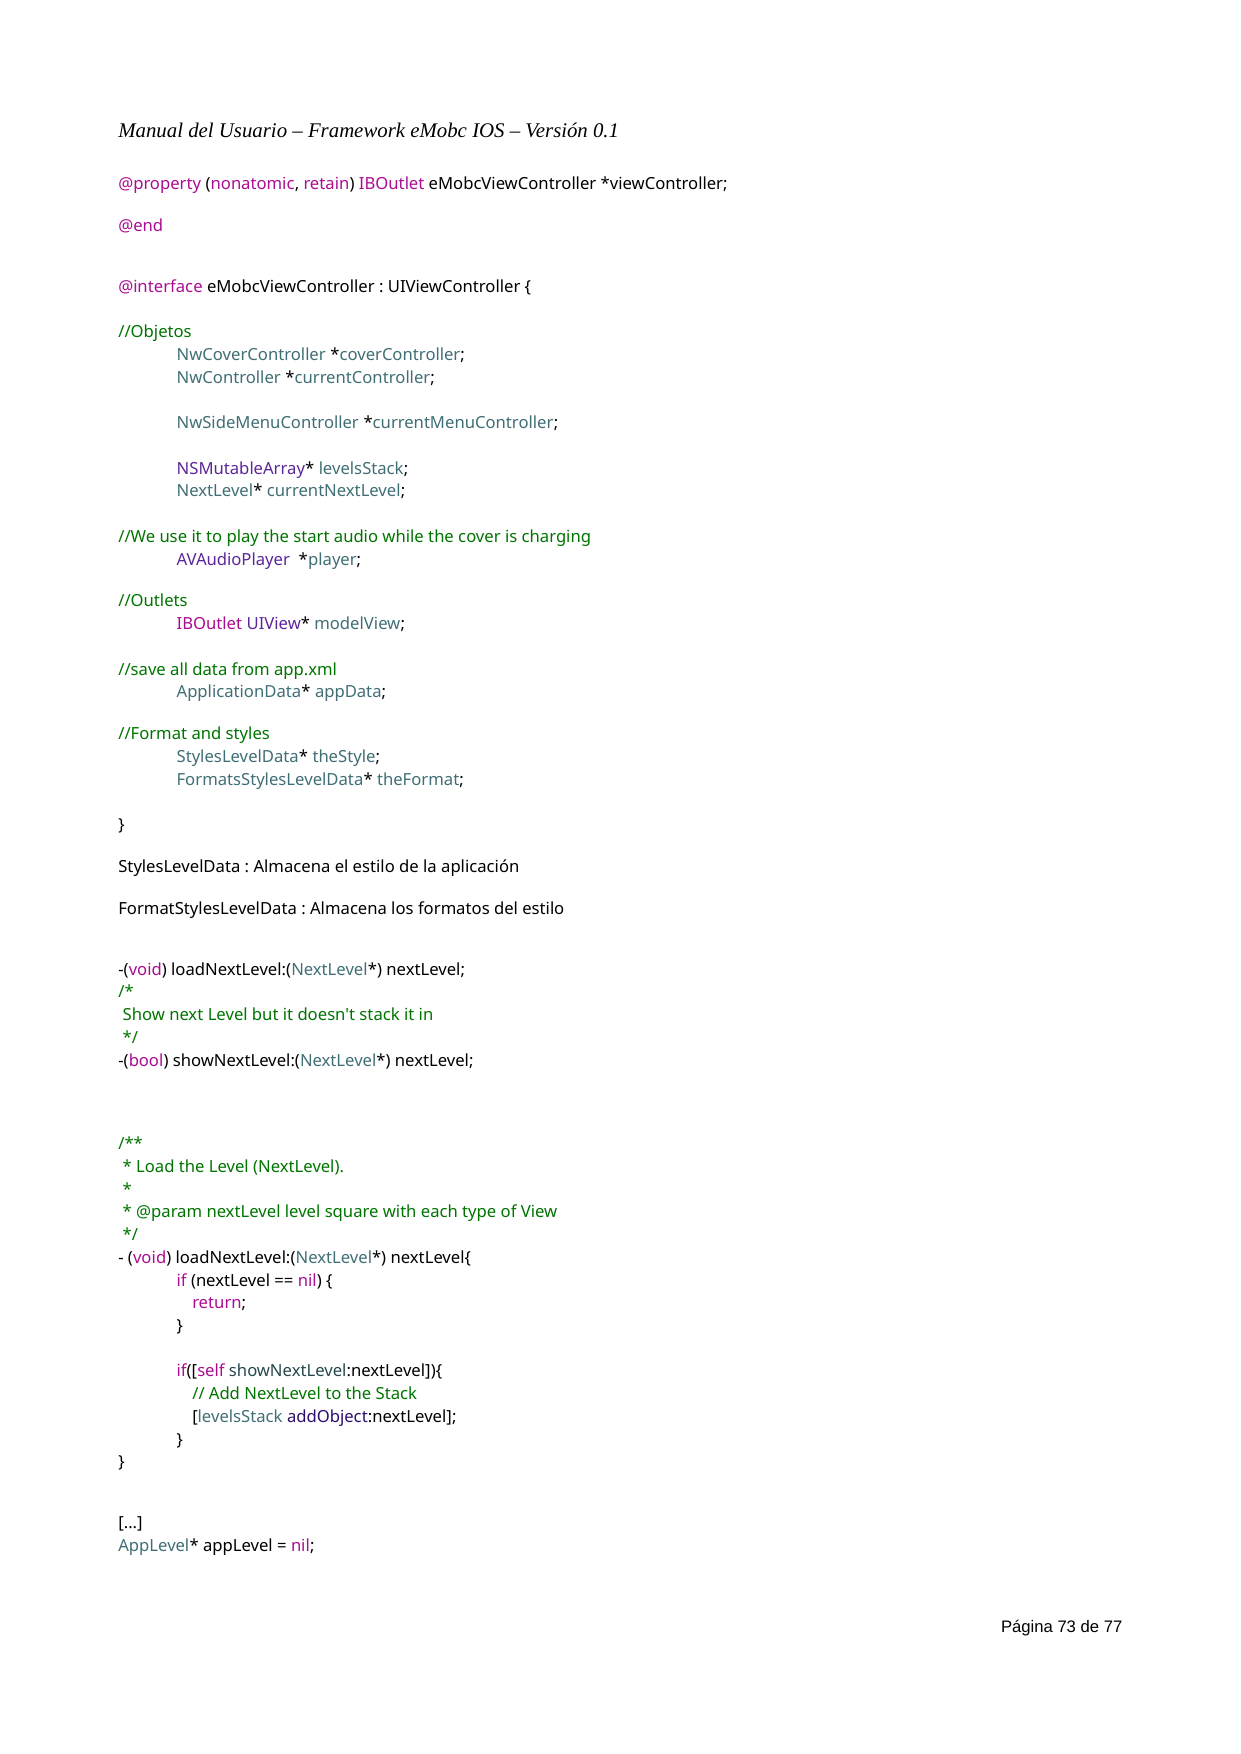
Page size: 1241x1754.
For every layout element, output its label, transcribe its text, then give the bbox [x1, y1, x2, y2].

text */ [118, 1223, 1122, 1245]
text NSMutableArray* levelsStack; [118, 456, 1122, 479]
text -(bool) showNextLevel:(NextLevel*) nextLevel; [118, 1048, 1122, 1071]
text @end [118, 213, 1122, 236]
text //Outlets [118, 589, 1122, 612]
text StylesLevelData* theStyle; [118, 744, 1122, 767]
text return; [118, 1291, 1122, 1313]
text // Add NextLevel to the Stack [118, 1382, 1122, 1404]
text @property (nonatomic, retain) IBOutlet eMobcViewController *viewController; [118, 172, 1122, 194]
text //save all data from app.xml [118, 657, 1122, 680]
text [levelsStack addObject:nextLevel]; [118, 1404, 1122, 1427]
text NwCoverController *coverController; [118, 343, 1122, 365]
text FormatsStylesLevelData* theFormat; [118, 767, 1122, 790]
text StylesLevelData : Almacena el estilo de la aplicación [118, 854, 1122, 877]
text IBOutlet UIView* modelView; [118, 612, 1122, 634]
text FormatStylesLevelData : Almacena los formatos del estilo [118, 896, 1122, 919]
text * [118, 1177, 1122, 1200]
text Show next Level but it doesn't stack it in [118, 1003, 1122, 1025]
text } [118, 1427, 1122, 1450]
text NextLevel* currentNextLevel; [118, 479, 1122, 502]
text } [118, 1313, 1122, 1336]
text NwSideMenuController *currentMenuController; [118, 411, 1122, 433]
text //Format and styles [118, 722, 1122, 744]
text NwController *currentController; [118, 365, 1122, 388]
text /* [118, 980, 1122, 1003]
text */ [118, 1025, 1122, 1048]
text if (nextLevel == nil) { [118, 1268, 1122, 1291]
text * @param nextLevel level square with each type of View [118, 1200, 1122, 1223]
text AVAudioPlayer *player; [118, 547, 1122, 570]
text * Load the Level (NextLevel). [118, 1154, 1122, 1177]
text -(void) loadNextLevel:(NextLevel*) nextLevel; [118, 957, 1122, 980]
text //Objetos [118, 320, 1122, 343]
text - (void) loadNextLevel:(NextLevel*) nextLevel{ [118, 1245, 1122, 1268]
text [...] [118, 1511, 1122, 1533]
text } [118, 812, 1122, 835]
text AppLevel* appLevel = nil; [118, 1533, 1122, 1556]
text } [118, 1450, 1122, 1472]
text if([self showNextLevel:nextLevel]){ [118, 1359, 1122, 1382]
text ApplicationData* appData; [118, 680, 1122, 702]
text //We use it to play the start audio while the cover is charging [118, 524, 1122, 547]
text @interface eMobcViewController : UIViewController { [118, 274, 1122, 297]
text /** [118, 1132, 1122, 1154]
